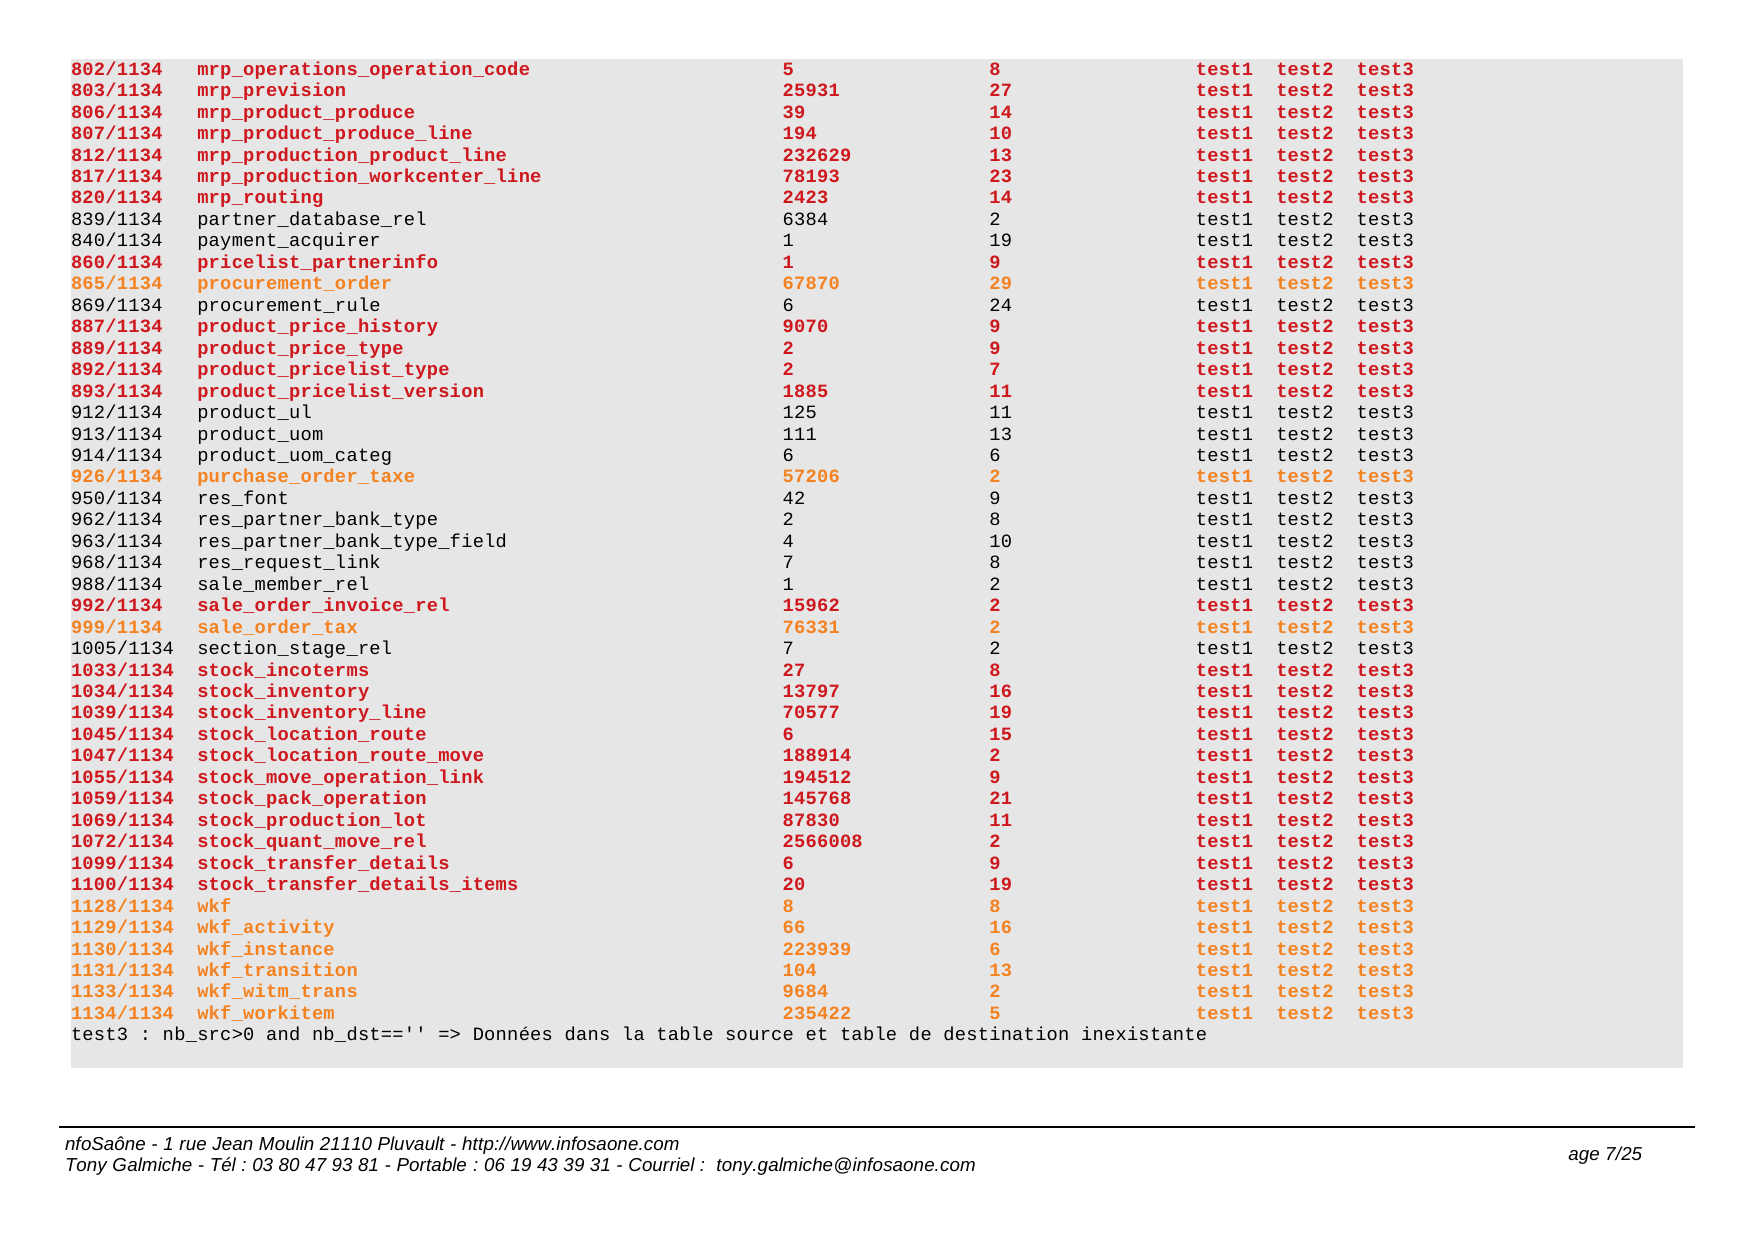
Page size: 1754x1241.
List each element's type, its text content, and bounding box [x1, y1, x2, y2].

text 820/1134 mrp_routing 2423 14 test1 test2 test3 [71, 188, 1683, 209]
text 1005/1134 section_stage_rel 7 2 test1 test2 test3 [71, 638, 1683, 660]
text 839/1134 partner_database_rel 6384 2 test1 test2 test3 [71, 209, 1683, 231]
text 889/1134 product_price_type 2 9 test1 test2 test3 [71, 338, 1683, 359]
text 860/1134 pricelist_partnerinfo 1 9 test1 test2 test3 [71, 252, 1683, 274]
text 1045/1134 stock_location_route 6 15 test1 test2 test3 [71, 724, 1683, 746]
text 926/1134 purchase_order_taxe 57206 2 test1 test2 test3 [71, 467, 1683, 488]
text 1131/1134 wkf_transition 104 13 test1 test2 test3 [71, 960, 1683, 982]
text 963/1134 res_partner_bank_type_field 4 10 test1 test2 test3 [71, 531, 1683, 553]
text 1128/1134 wkf 8 8 test1 test2 test3 [71, 896, 1683, 917]
text 1130/1134 wkf_instance 223939 6 test1 test2 test3 [71, 939, 1683, 960]
text 806/1134 mrp_product_produce 39 14 test1 test2 test3 [71, 102, 1683, 123]
text 869/1134 procurement_rule 6 24 test1 test2 test3 [71, 295, 1683, 317]
text 999/1134 sale_order_tax 76331 2 test1 test2 test3 [71, 617, 1683, 638]
text 1134/1134 wkf_workitem 235422 5 test1 test2 test3 [71, 1003, 1683, 1025]
text 1099/1134 stock_transfer_details 6 9 test1 test2 test3 [71, 853, 1683, 874]
text 892/1134 product_pricelist_type 2 7 test1 test2 test3 [71, 359, 1683, 381]
text 807/1134 mrp_product_produce_line 194 10 test1 test2 test3 [71, 123, 1683, 145]
text 840/1134 payment_acquirer 1 19 test1 test2 test3 [71, 231, 1683, 252]
text 1133/1134 wkf_witm_trans 9684 2 test1 test2 test3 [71, 982, 1683, 1003]
text 1039/1134 stock_inventory_line 70577 19 test1 test2 test3 [71, 703, 1683, 724]
text 1034/1134 stock_inventory 13797 16 test1 test2 test3 [71, 681, 1683, 703]
text 1072/1134 stock_quant_move_rel 2566008 2 test1 test2 test3 [71, 832, 1683, 853]
text 1055/1134 stock_move_operation_link 194512 9 test1 test2 test3 [71, 767, 1683, 789]
text 865/1134 procurement_order 67870 29 test1 test2 test3 [71, 274, 1683, 295]
text 914/1134 product_uom_categ 6 6 test1 test2 test3 [71, 445, 1683, 467]
text 968/1134 res_request_link 7 8 test1 test2 test3 [71, 553, 1683, 574]
text 988/1134 sale_member_rel 1 2 test1 test2 test3 [71, 574, 1683, 596]
text 912/1134 product_ul 125 11 test1 test2 test3 [71, 402, 1683, 424]
text 812/1134 mrp_production_product_line 232629 13 test1 test2 test3 [71, 145, 1683, 166]
text 1033/1134 stock_incoterms 27 8 test1 test2 test3 [71, 660, 1683, 681]
text 962/1134 res_partner_bank_type 2 8 test1 test2 test3 [71, 510, 1683, 531]
text 913/1134 product_uom 111 13 test1 test2 test3 [71, 424, 1683, 445]
text test3 : nb_src>0 and nb_dst=='' => Données dans la table source et table de destination inexistante [71, 1025, 1683, 1046]
text 803/1134 mrp_prevision 25931 27 test1 test2 test3 [71, 81, 1683, 102]
text 817/1134 mrp_production_workcenter_line 78193 23 test1 test2 test3 [71, 166, 1683, 188]
text 1069/1134 stock_production_lot 87830 11 test1 test2 test3 [71, 810, 1683, 832]
text 1059/1134 stock_pack_operation 145768 21 test1 test2 test3 [71, 789, 1683, 810]
text 893/1134 product_pricelist_version 1885 11 test1 test2 test3 [71, 381, 1683, 402]
text 992/1134 sale_order_invoice_rel 15962 2 test1 test2 test3 [71, 596, 1683, 617]
text 887/1134 product_price_history 9070 9 test1 test2 test3 [71, 317, 1683, 338]
text 1100/1134 stock_transfer_details_items 20 19 test1 test2 test3 [71, 874, 1683, 896]
text 950/1134 res_font 42 9 test1 test2 test3 [71, 488, 1683, 510]
text 1129/1134 wkf_activity 66 16 test1 test2 test3 [71, 917, 1683, 939]
text 802/1134 mrp_operations_operation_code 5 8 test1 test2 test3 [71, 59, 1683, 81]
text 1047/1134 stock_location_route_move 188914 2 test1 test2 test3 [71, 746, 1683, 767]
